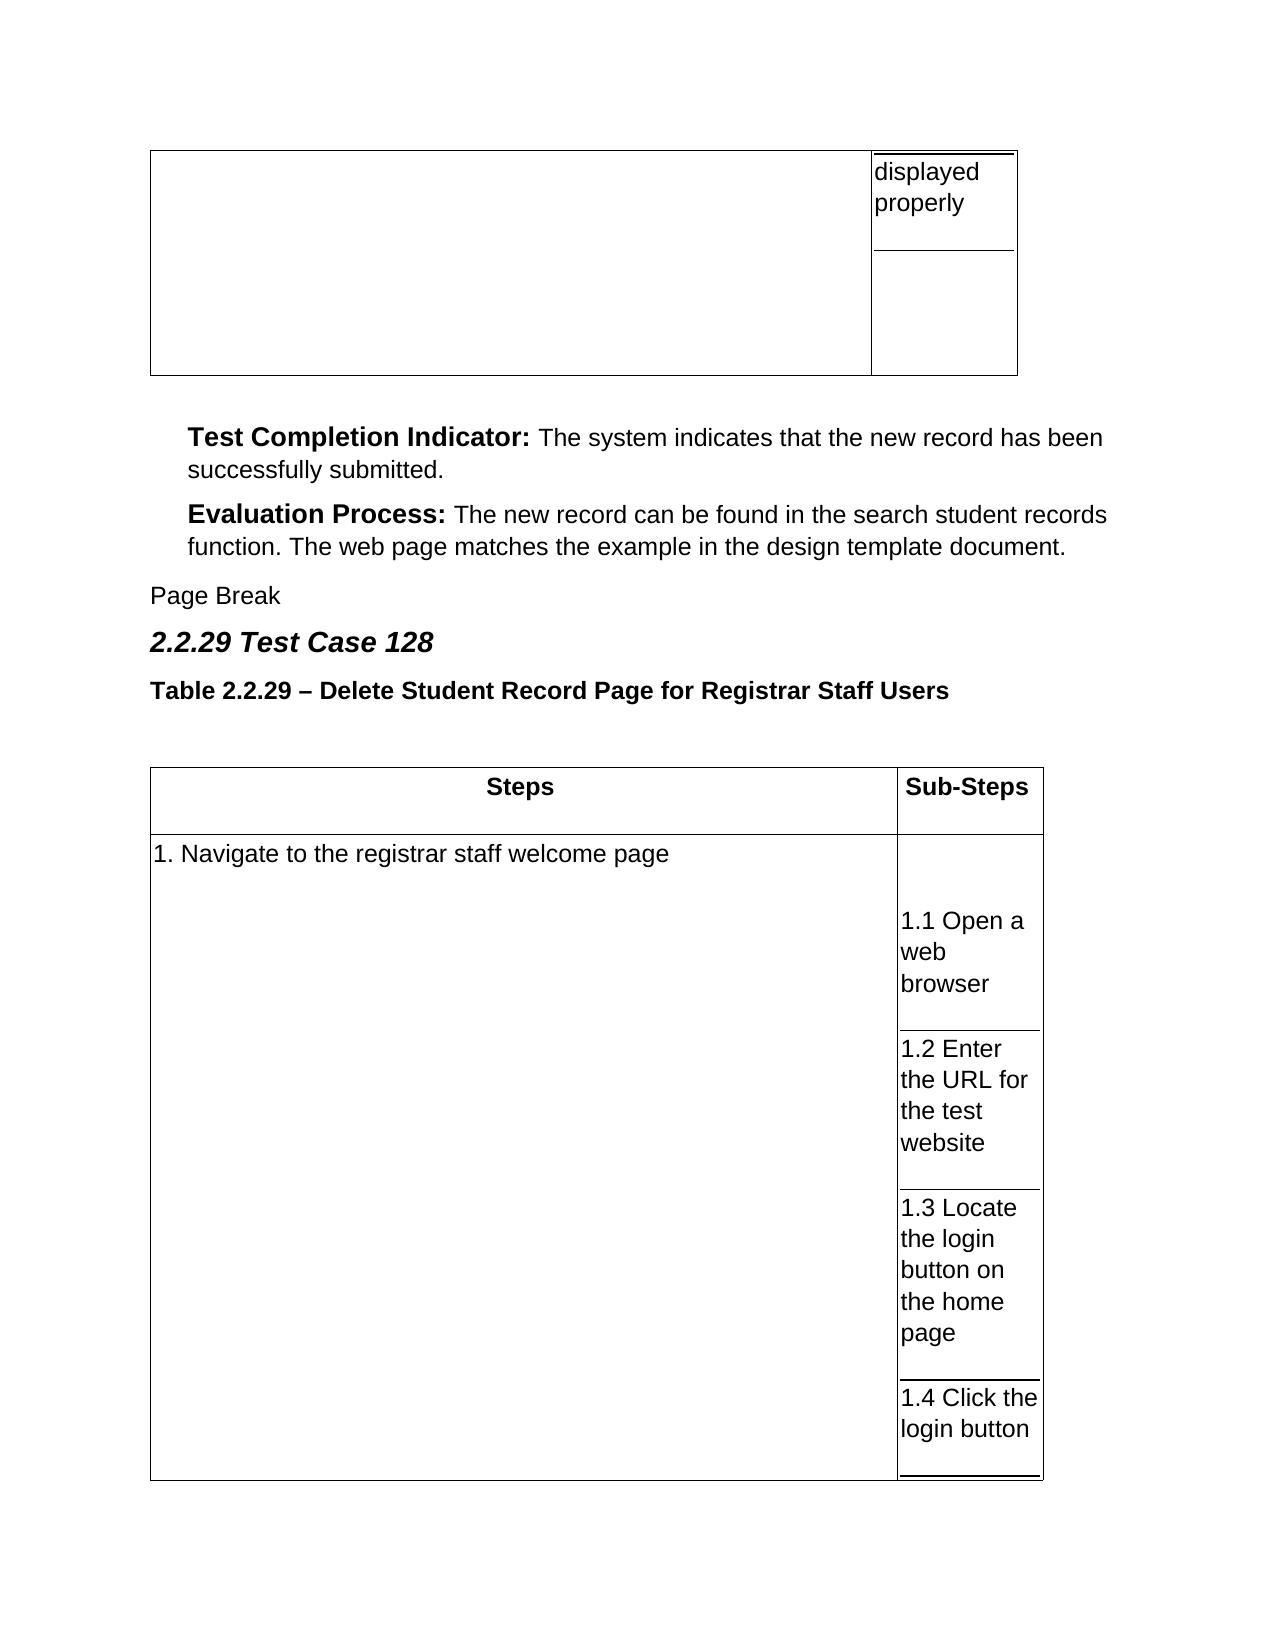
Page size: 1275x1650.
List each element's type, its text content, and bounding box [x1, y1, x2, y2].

table_cell 1.3 Locate the login button on the home page [900, 1190, 1040, 1379]
text Evaluation Process: The new record can be found in the search student records function. The web page matches the example in the design template document. [187, 498, 1125, 561]
table_cell [872, 151, 1017, 375]
table_cell 1. Navigate to the registrar staff welcome page [151, 835, 897, 1480]
text Test Completion Indicator: The system indicates that the new record has been successfully submitted. [187, 421, 1125, 484]
table_cell 1.4 Click the login button [900, 1381, 1040, 1475]
table_cell displayed properly [874, 155, 1014, 249]
table_cell [151, 151, 871, 375]
table_cell [898, 835, 1043, 1480]
text 2.2.29 Test Case 128 [150, 624, 1125, 659]
table_header Sub-Steps [898, 768, 1043, 833]
text Table 2.2.29 – Delete Student Record Page for Registrar Staff Users [150, 673, 1125, 705]
table_cell [874, 251, 1014, 312]
text Page Break [150, 576, 1125, 610]
table_header Steps [151, 768, 897, 833]
table_header 1.1 Open a web browser [900, 904, 1040, 1030]
table_cell 1.2 Enter the URL for the test website [900, 1031, 1040, 1189]
